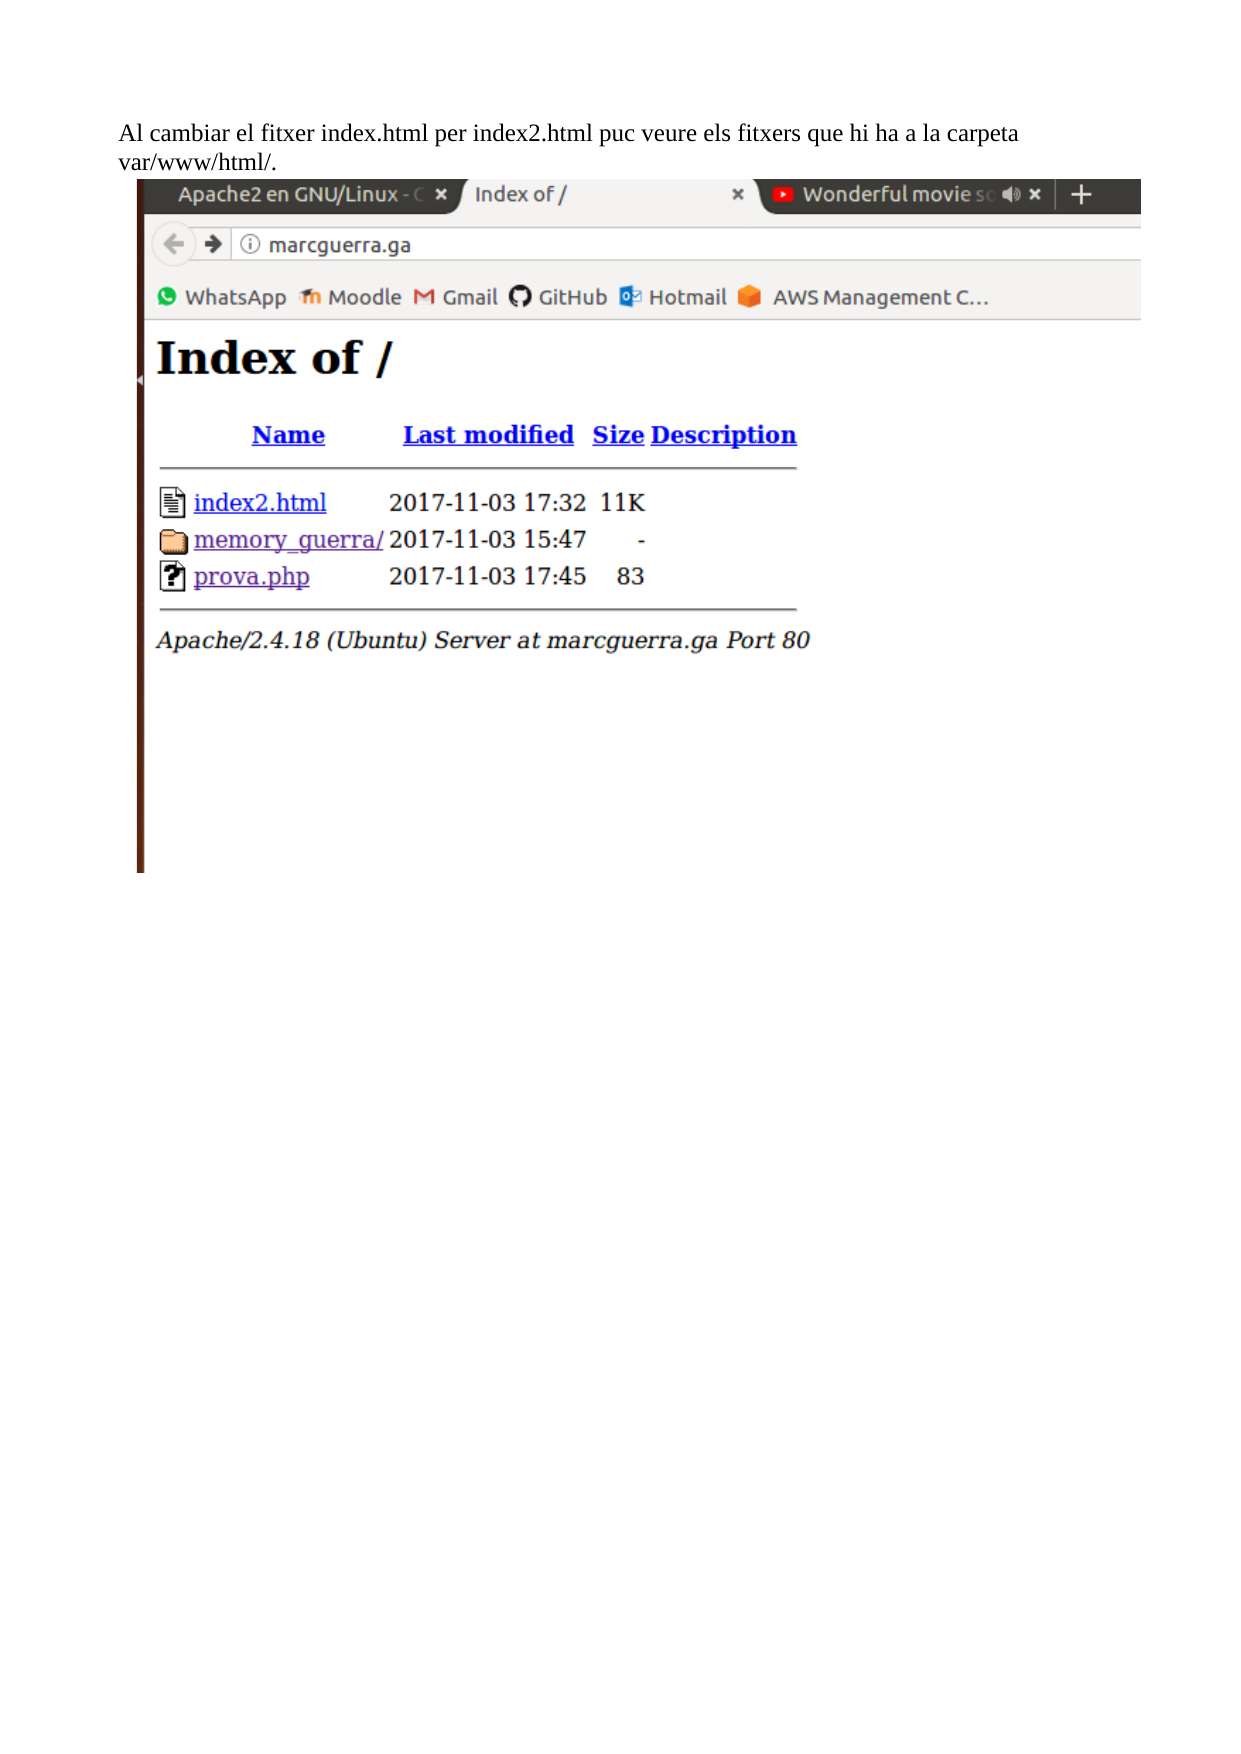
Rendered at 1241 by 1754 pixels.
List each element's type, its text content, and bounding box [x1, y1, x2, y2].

text Al cambiar el fitxer index.html per index2.html puc veure els fitxers que hi ha a la carpeta var/www/html/. [118, 118, 1122, 176]
picture [136, 179, 1141, 873]
